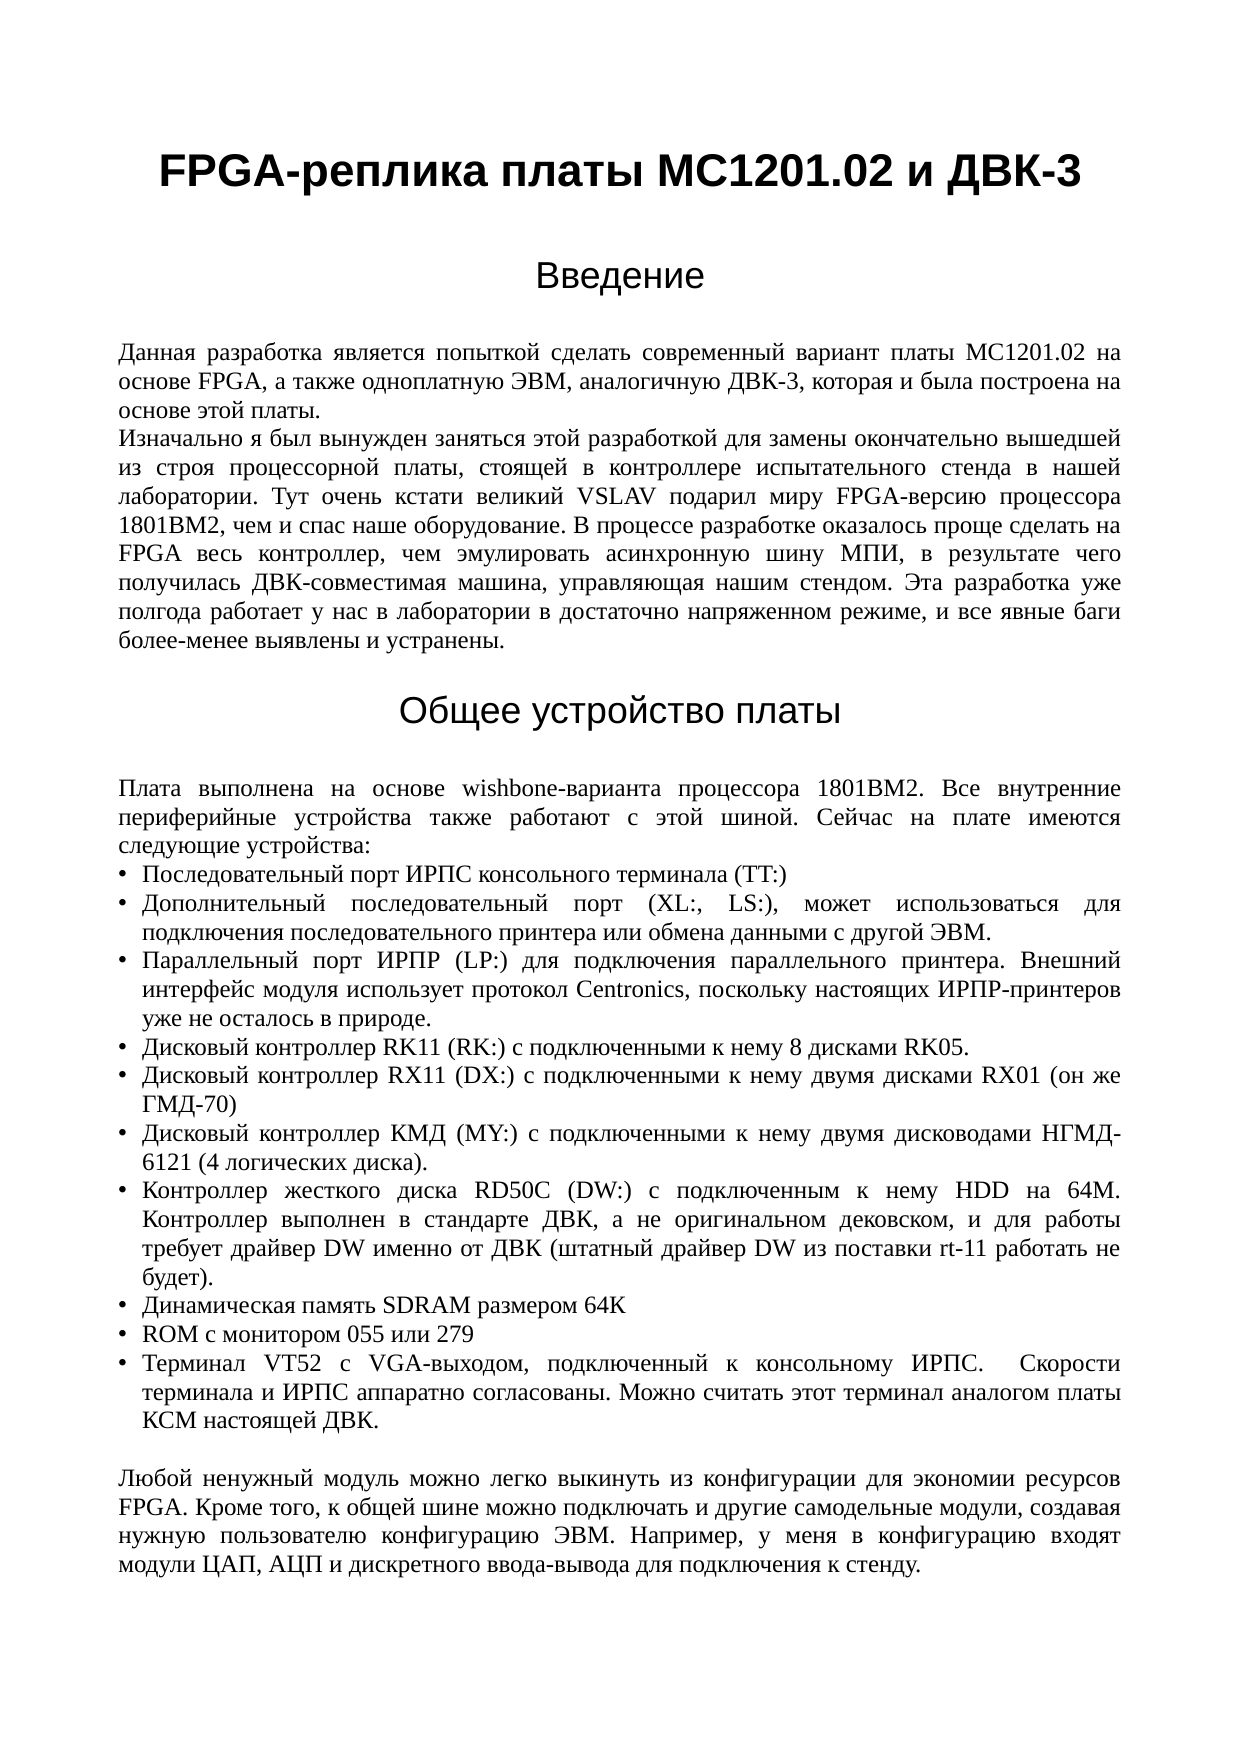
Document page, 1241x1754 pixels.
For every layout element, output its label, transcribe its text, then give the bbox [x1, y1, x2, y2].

list Дополнительный последовательный порт (XL:, LS:), может использоваться для подключения последовательного принтера или обмена данными с другой ЭВМ. [118, 888, 1122, 945]
list Дисковый контроллер RX11 (DX:) с подключенными к нему двумя дисками RX01 (он же ГМД-70) [118, 1060, 1122, 1118]
list Дисковый контроллер КМД (MY:) с подключенными к нему двумя дисководами НГМД-6121 (4 логических диска). [118, 1118, 1122, 1175]
list Динамическая память SDRAM размером 64К [118, 1290, 1122, 1319]
list Параллельный порт ИРПР (LP:) для подключения параллельного принтера. Внешний интерфейс модуля использует протокол Centronics, поскольку настоящих ИРПР-принтеров уже не осталось в природе. [118, 945, 1122, 1032]
list Последовательный порт ИРПС консольного терминала (TT:) [118, 859, 1122, 888]
text Плата выполнена на основе wishbone-варианта процессора 1801ВМ2. Все внутренние периферийные устройства также работают с этой шиной. Сейчас на плате имеются следующие устройства: [118, 773, 1122, 859]
subtitle Введение [118, 253, 1122, 296]
subtitle Общее устройство платы [118, 688, 1122, 732]
text Изначально я был вынужден заняться этой разработкой для замены окончательно вышедшей из строя процессорной платы, стоящей в контроллере испытательного стенда в нашей лаборатории. Тут очень кстати великий VSLAV подарил миру FPGA-версию процессора 1801ВМ2, чем и спас наше оборудование. В процессе разработке оказалось проще сделать на FPGA весь контроллер, чем эмулировать асинхронную шину МПИ, в результате чего получилась ДВК-совместимая машина, управляющая нашим стендом. Эта разработка уже полгода работает у нас в лаборатории в достаточно напряженном режиме, и все явные баги более-менее выявлены и устранены. [118, 423, 1122, 653]
title FPGA-реплика платы МС1201.02 и ДВК-3 [118, 143, 1122, 196]
text Любой ненужный модуль можно легко выкинуть из конфигурации для экономии ресурсов FPGA. Кроме того, к общей шине можно подключать и другие самодельные модули, создавая нужную пользователю конфигурацию ЭВМ. Например, у меня в конфигурацию входят модули ЦАП, АЦП и дискретного ввода-вывода для подключения к стенду. [118, 1463, 1122, 1578]
text Данная разработка является попыткой сделать современный вариант платы МС1201.02 на основе FPGA, а также одноплатную ЭВМ, аналогичную ДВК-3, которая и была построена на основе этой платы. [118, 337, 1122, 423]
list Терминал VT52 с VGA-выходом, подключенный к консольному ИРПС. Скорости терминала и ИРПС аппаратно согласованы. Можно считать этот терминал аналогом платы КСМ настоящей ДВК. [118, 1348, 1122, 1434]
list Дисковый контроллер RK11 (RK:) с подключенными к нему 8 дисками RK05. [118, 1032, 1122, 1060]
list Контроллер жесткого диска RD50C (DW:) с подключенным к нему HDD на 64М. Контроллер выполнен в стандарте ДВК, а не оригинальном дековском, и для работы требует драйвер DW именно от ДВК (штатный драйвер DW из поставки rt-11 работать не будет). [118, 1175, 1122, 1290]
list ROM с монитором 055 или 279 [118, 1319, 1122, 1348]
